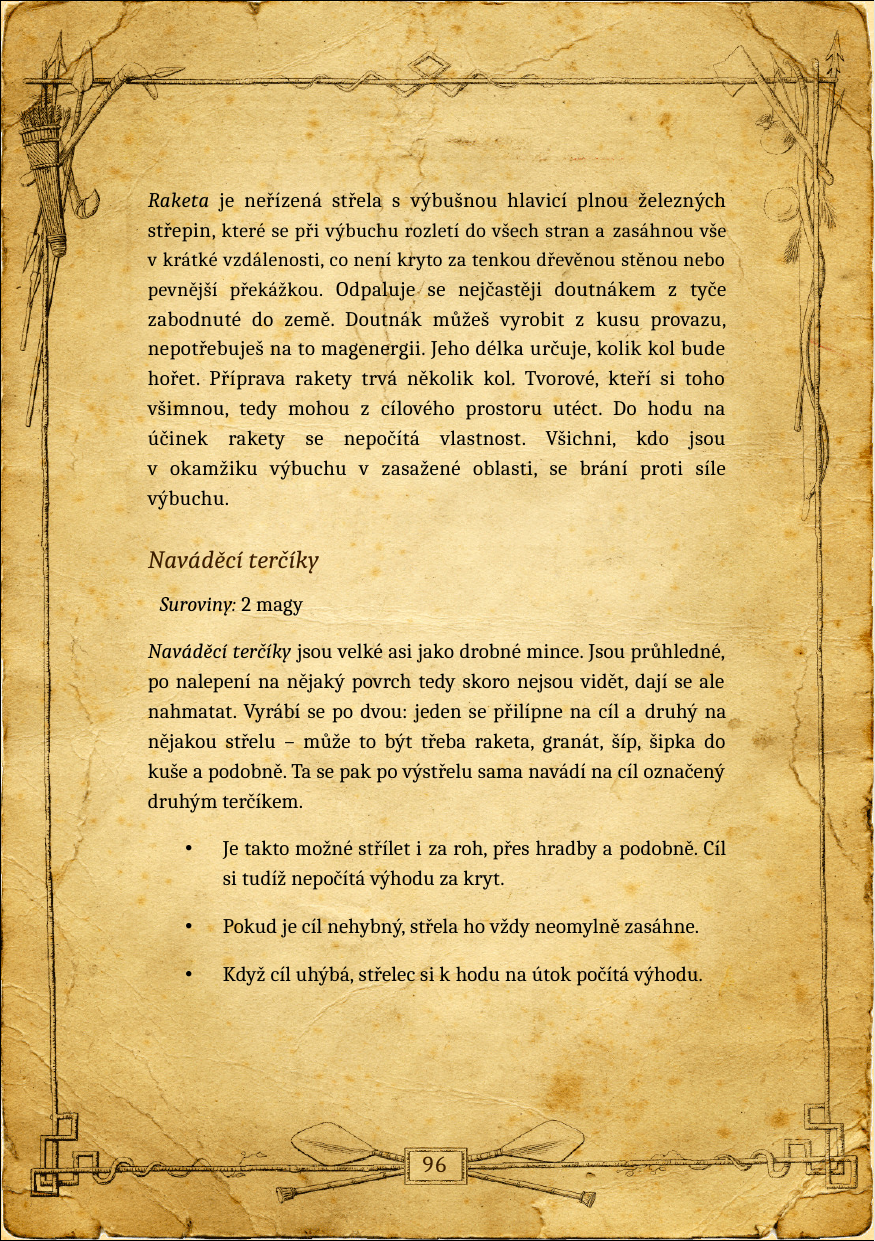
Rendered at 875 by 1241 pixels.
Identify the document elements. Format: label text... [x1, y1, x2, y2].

list Pokud je cíl nehybný, střela ho vždy neomylně zasáhne. [185, 914, 726, 938]
text Naváděcí terčíky jsou velké asi jako drobné mince. Jsou průhledné, po nalepení na nějaký povrch tedy skoro nejsou vidět, dají se ale nahmatat. Vyrábí se po dvou: jeden se přilípne na cíl a⁠ druhý na nějakou střelu – může to být třeba raketa, granát, šíp, šipka do kuše a⁠ podobně. Ta se pak po výstřelu sama navádí na cíl označený druhým terčíkem. [148, 640, 726, 813]
picture [1, 1, 874, 1240]
subtitle Naváděcí terčíky [148, 546, 726, 575]
list Je takto možné střílet i⁠ za roh, přes hradby a⁠ podobně. Cíl si tudíž nepočítá výhodu za kryt. [185, 837, 726, 891]
list Když cíl uhýbá, střelec si k⁠ hodu na útok počítá výhodu. [185, 962, 726, 986]
text Raketa je neřízená střela s⁠ výbušnou hlavicí plnou železných střepin, které se při výbuchu rozletí do všech stran a⁠ zasáhnou vše v⁠ krátké vzdálenosti, co není kryto za tenkou dřevěnou stěnou nebo pevnější překážkou. Odpaluje se nejčastěji doutnákem z⁠ tyče zabodnuté do země. Doutnák můžeš vyrobit z⁠ kusu provazu, nepotřebuješ na to magenergii. Jeho délka určuje, kolik kol bude hořet. Příprava rakety trvá několik kol. Tvorové, kteří si toho všimnou, tedy mohou z⁠ cílového prostoru utéct. Do hodu na účinek rakety se nepočítá vlastnost. Všichni, kdo jsou v⁠ okamžiku výbuchu v⁠ zasažené oblasti, se brání proti síle výbuchu. [148, 189, 726, 511]
text Suroviny: 2 magy [159, 592, 726, 616]
